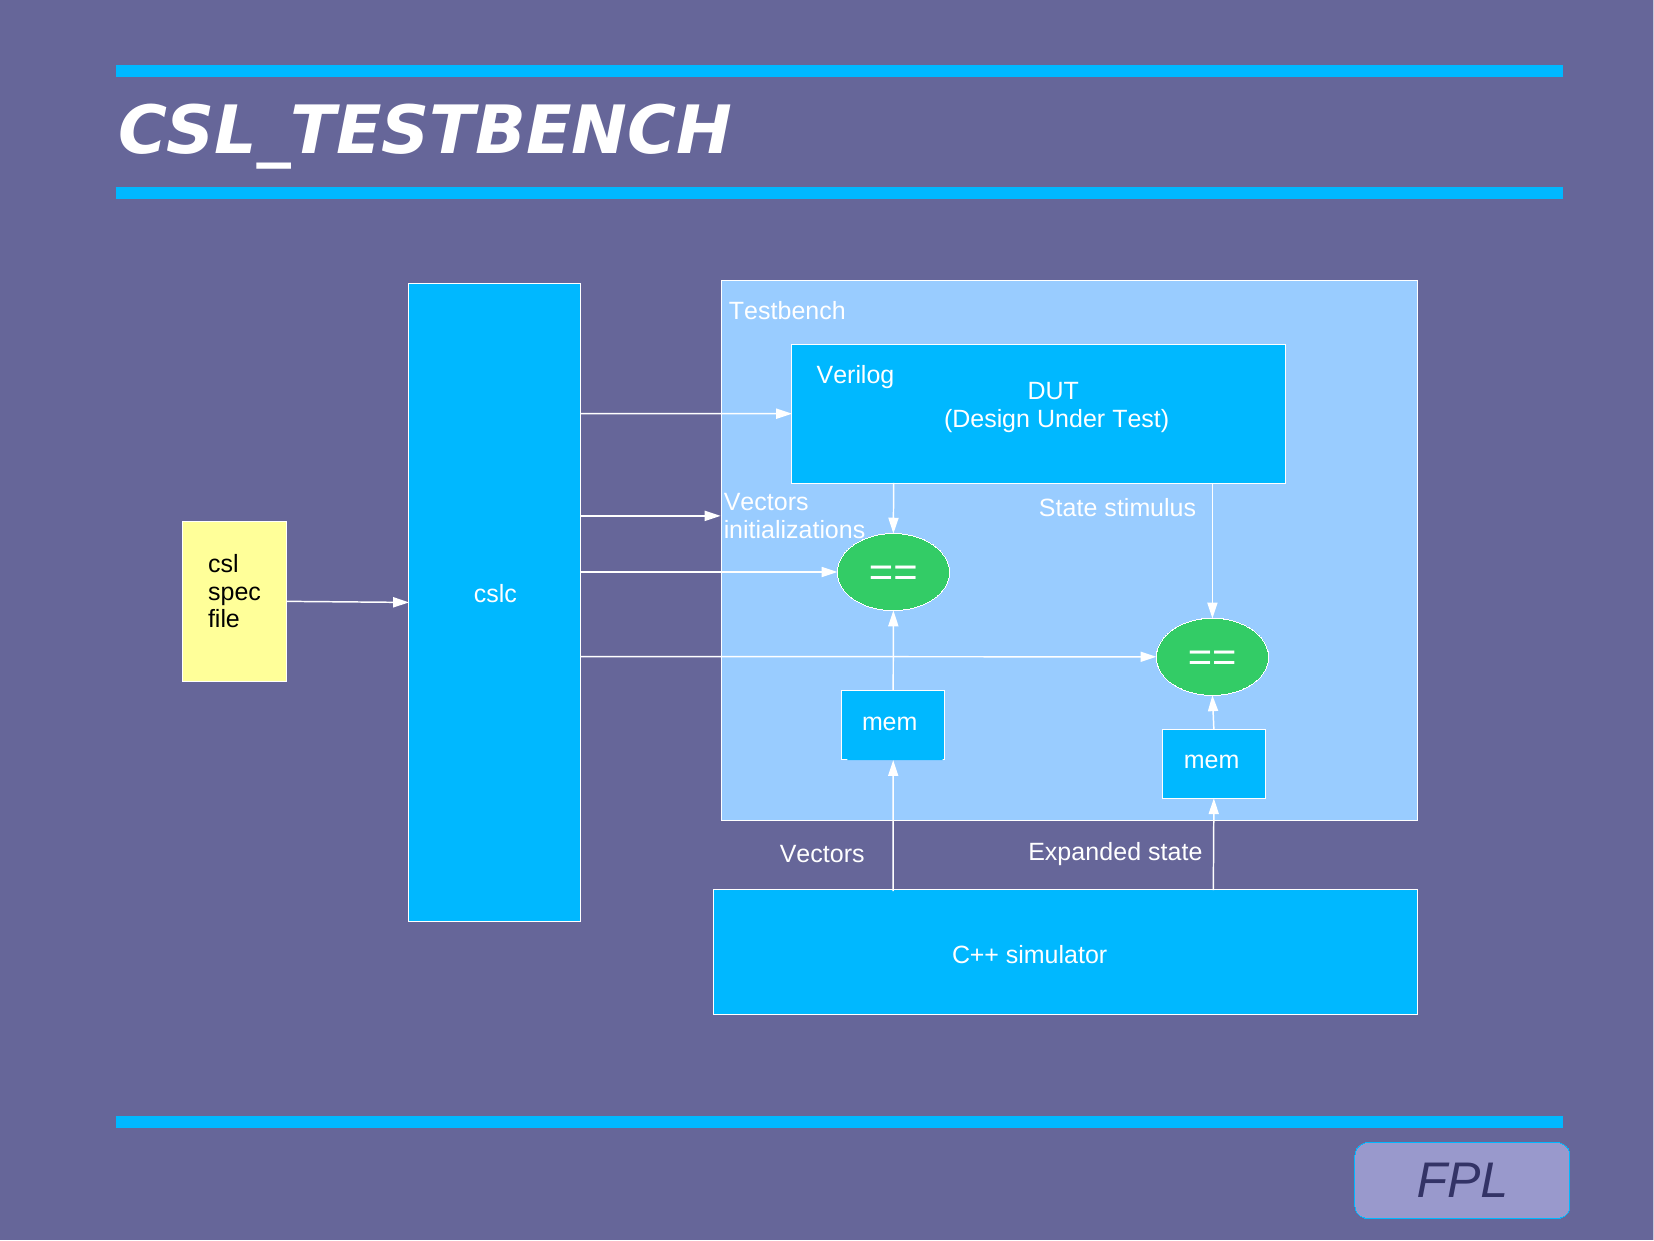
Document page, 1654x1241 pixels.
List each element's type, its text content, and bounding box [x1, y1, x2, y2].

text_box Expanded state [1013, 830, 1231, 923]
text_box Vectors [765, 832, 901, 925]
text_box [408, 283, 581, 922]
text_box == [1156, 618, 1269, 696]
text_box [182, 521, 287, 682]
text_box DUT (Design Under Test) [918, 369, 1196, 443]
text_box C++ simulator [937, 933, 1182, 993]
text_box mem [847, 700, 943, 761]
text_box csl spec file [193, 541, 289, 654]
text_box cslc [459, 571, 555, 632]
text_box [721, 280, 1418, 821]
text_box State stimulus [1024, 486, 1219, 578]
text_box Vectors initializations [708, 480, 904, 609]
text_box Verilog [801, 352, 923, 413]
text_box [713, 889, 1418, 1015]
text_box [721, 609, 892, 655]
text_box Testbench [714, 289, 874, 381]
text_box == [877, 534, 950, 611]
title CSL_TESTBENCH [118, 41, 1531, 219]
text_box mem [1169, 738, 1265, 798]
